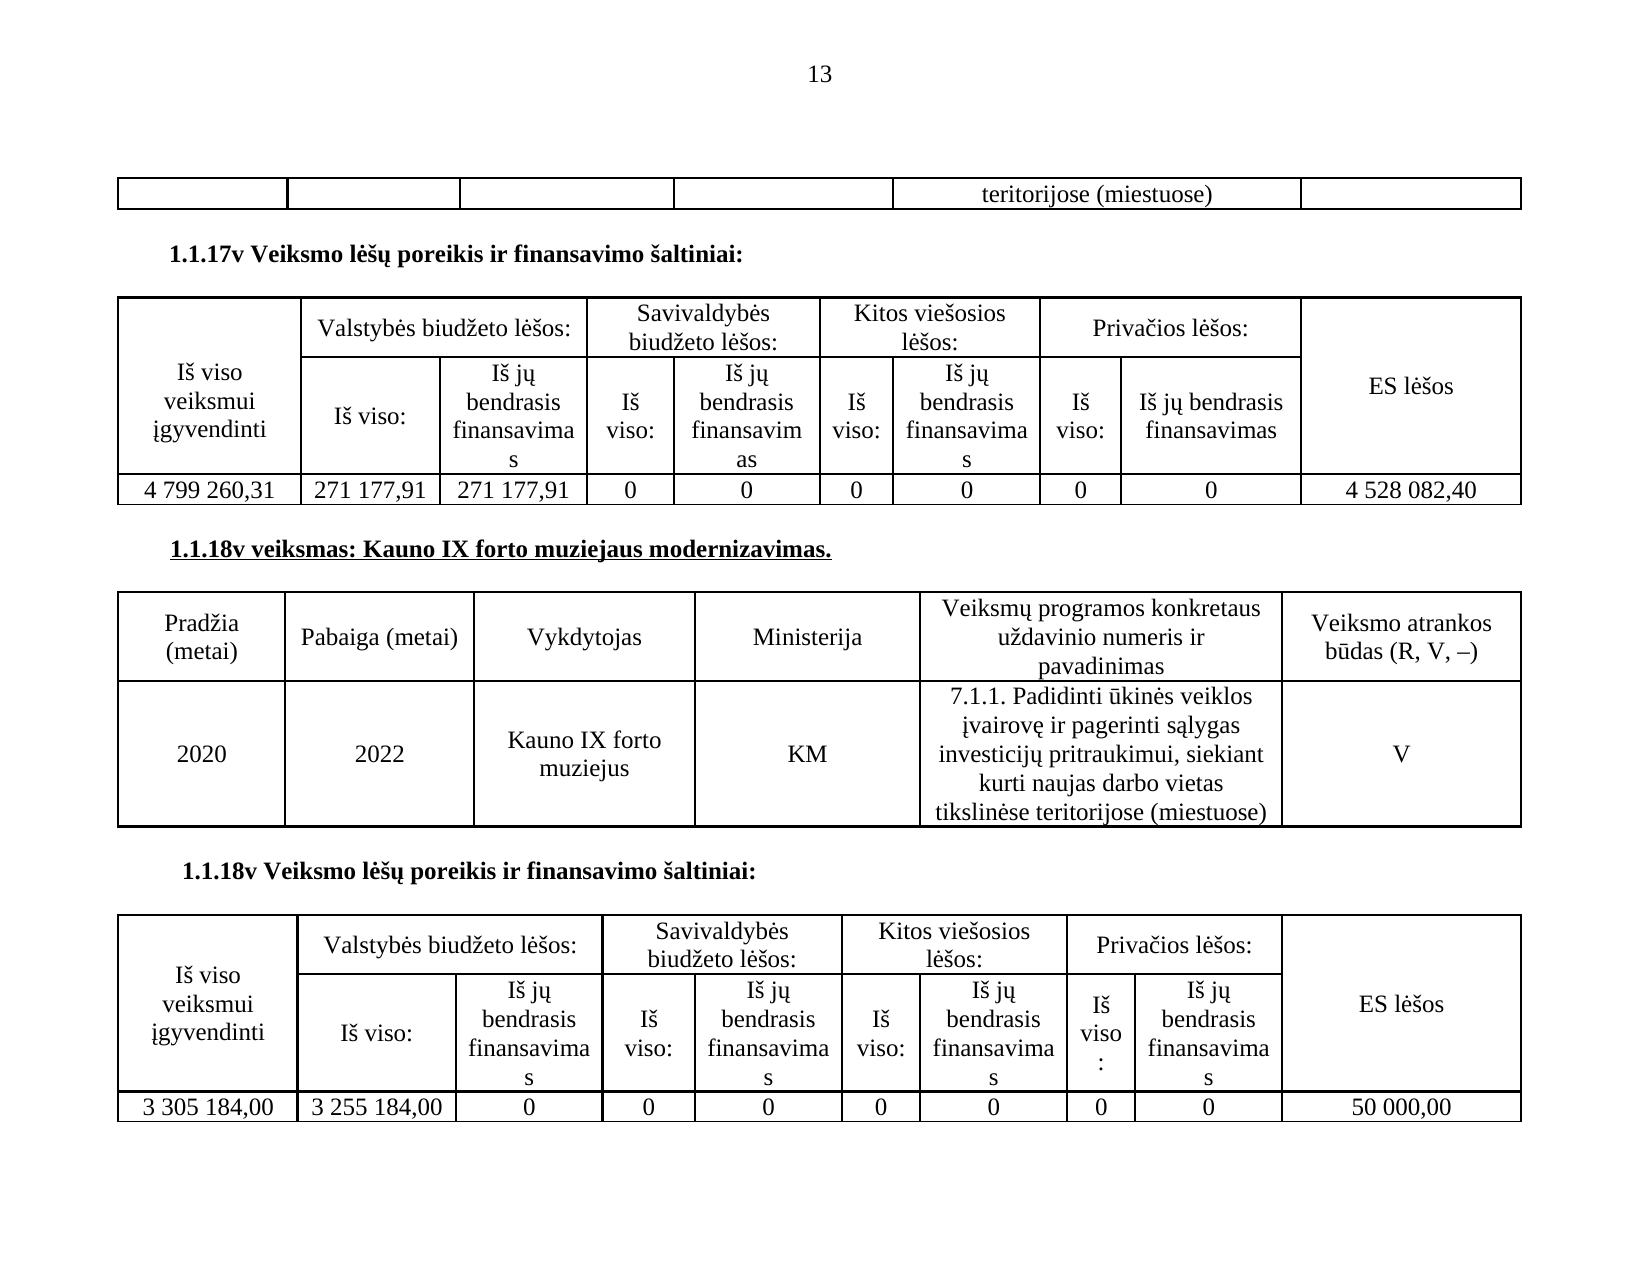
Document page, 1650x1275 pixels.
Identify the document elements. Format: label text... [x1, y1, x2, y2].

table_cell 0 [604, 1093, 694, 1121]
table_cell Privačios lėšos: [1041, 299, 1300, 356]
table_header Veiksmų programos konkretaus uždavinio numeris ir pavadinimas [921, 593, 1281, 679]
table_cell 0 [921, 1093, 1066, 1121]
table_cell Iš viso veiksmui įgyvendinti [119, 299, 300, 473]
table_cell 2020 [119, 682, 284, 825]
table_header Vykdytojas [475, 593, 694, 679]
table_cell teritorijose (miestuose) [894, 179, 1300, 208]
table_cell 0 [1068, 1093, 1134, 1121]
table_cell 0 [1122, 475, 1300, 504]
table_cell Iš viso veiksmui įgyvendinti [119, 916, 296, 1090]
table_cell 0 [696, 1093, 841, 1121]
table_cell ES lėšos [1302, 299, 1520, 473]
table_header Pradžia (metai) [119, 593, 284, 679]
table_cell Iš jų bendrasis finansavimas [1136, 975, 1281, 1090]
table_cell Iš jų bendrasis finansavimas [675, 358, 819, 473]
table_cell 0 [894, 475, 1039, 504]
table_cell 3 255 184,00 [299, 1093, 455, 1121]
table_cell 0 [1136, 1093, 1281, 1121]
table_cell Kitos viešosios lėšos: [821, 299, 1039, 356]
table_cell 271 177,91 [441, 475, 586, 504]
table_cell 0 [457, 1093, 601, 1121]
table_header Ministerija [696, 593, 919, 679]
table_cell Kitos viešosios lėšos: [843, 916, 1066, 973]
table_cell 0 [1041, 475, 1120, 504]
table_cell [119, 179, 286, 208]
table_cell Savivaldybės biudžeto lėšos: [588, 299, 819, 356]
table_cell KM [696, 682, 919, 825]
table_cell 0 [821, 475, 892, 504]
table_cell Valstybės biudžeto lėšos: [302, 299, 586, 356]
table_cell [675, 179, 892, 208]
table_cell Iš jų bendrasis finansavimas [894, 358, 1039, 473]
table_cell Iš viso: [821, 358, 892, 473]
table_cell [461, 179, 673, 208]
table_cell 4 528 082,40 [1302, 475, 1520, 504]
table_cell Iš jų bendrasis finansavimas [1122, 358, 1300, 473]
table_cell 50 000,00 [1283, 1093, 1520, 1121]
table_header Veiksmo atrankos būdas (R, V, –) [1283, 593, 1520, 679]
table_cell 0 [588, 475, 673, 504]
table_cell 1.1.18v Veiksmo lėšų poreikis ir finansavimo šaltiniai: [118, 828, 1521, 914]
table_cell Iš viso: [1068, 975, 1134, 1090]
table_cell Iš viso: [1041, 358, 1120, 473]
table_cell 1.1.17v Veiksmo lėšų poreikis ir finansavimo šaltiniai: [118, 210, 1521, 296]
table_cell 7.1.1. Padidinti ūkinės veiklos įvairovę ir pagerinti sąlygas investicijų pritraukimui, siekiant kurti naujas darbo vietas tikslinėse teritorijose (miestuose) [921, 682, 1281, 825]
table_cell [289, 179, 459, 208]
table_cell ES lėšos [1283, 916, 1520, 1090]
table_cell 2022 [286, 682, 473, 825]
table_cell Iš viso: [604, 975, 694, 1090]
table_cell V [1283, 682, 1520, 825]
table_cell Iš viso: [299, 975, 455, 1090]
table_cell Iš jų bendrasis finansavimas [457, 975, 601, 1090]
table_cell Iš viso: [843, 975, 919, 1090]
table_cell 0 [843, 1093, 919, 1121]
table_cell Privačios lėšos: [1068, 916, 1281, 973]
table_cell 4 799 260,31 [119, 475, 300, 504]
table_cell Kauno IX forto muziejus [475, 682, 694, 825]
table_header Pabaiga (metai) [286, 593, 473, 679]
text 1.1.18v veiksmas: Kauno IX forto muziejaus modernizavimas. [118, 534, 1521, 562]
table_cell Iš jų bendrasis finansavimas [696, 975, 841, 1090]
table_cell Iš viso: [588, 358, 673, 473]
table_cell 0 [675, 475, 819, 504]
table_cell [1302, 179, 1520, 208]
table_cell Iš jų bendrasis finansavimas [921, 975, 1066, 1090]
table_cell Iš viso: [302, 358, 439, 473]
table_cell 3 305 184,00 [119, 1093, 296, 1121]
table_cell Valstybės biudžeto lėšos: [299, 916, 601, 973]
table_cell 271 177,91 [302, 475, 439, 504]
table_cell Iš jų bendrasis finansavimas [441, 358, 586, 473]
table_cell Savivaldybės biudžeto lėšos: [604, 916, 841, 973]
